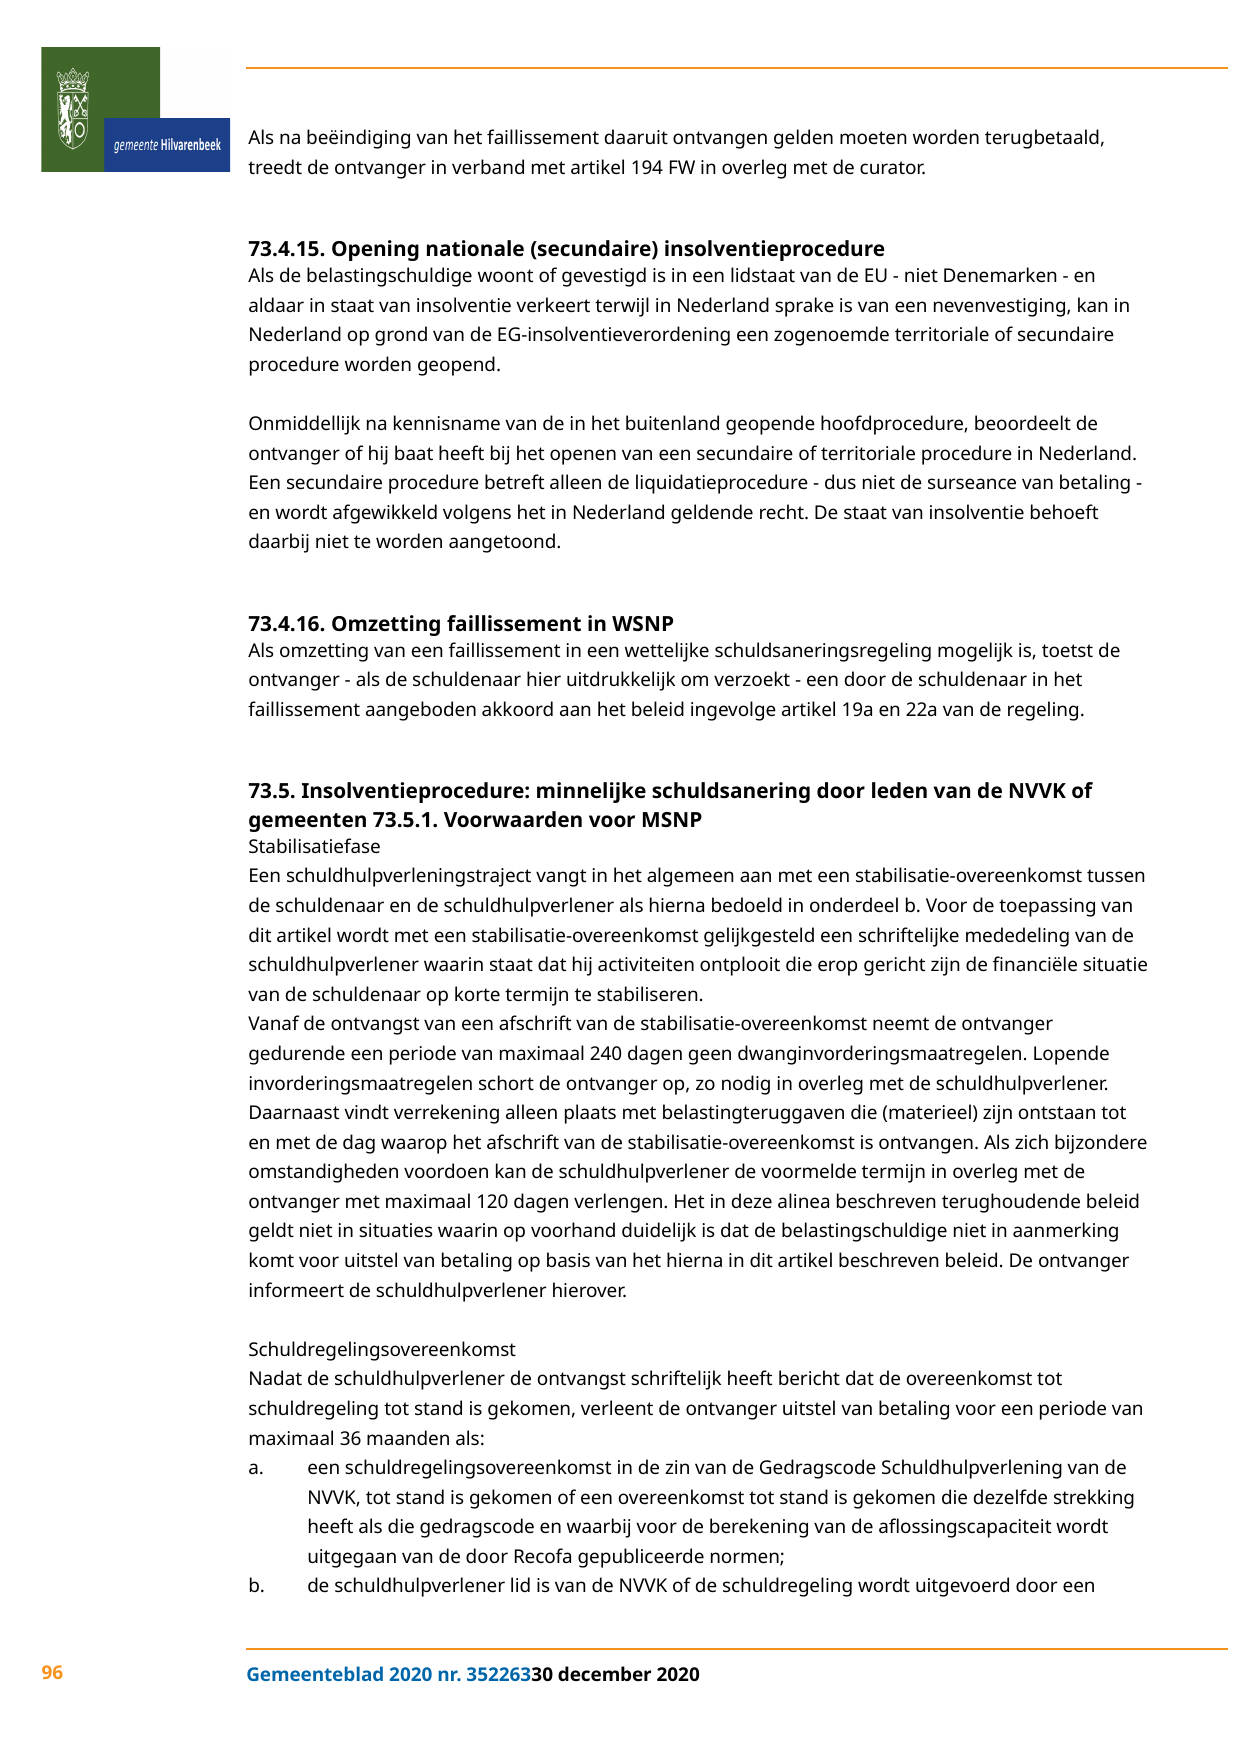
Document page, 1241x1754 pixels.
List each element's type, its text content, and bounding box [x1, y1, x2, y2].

text Vanaf de ontvangst van een afschrift van de stabilisatie-overeenkomst neemt de ontvanger gedurende een periode van maximaal 240 dagen geen dwanginvorderingsmaatregelen. Lopende invorderingsmaatregelen schort de ontvanger op, zo nodig in overleg met de schuldhulpverlener. Daarnaast vindt verrekening alleen plaats met belastingteruggaven die (materieel) zijn ontstaan tot en met de dag waarop het afschrift van de stabilisatie-overeenkomst is ontvangen. Als zich bijzondere omstandigheden voordoen kan de schuldhulpverlener de voormelde termijn in overleg met de ontvanger met maximaal 120 dagen verlengen. Het in deze alinea beschreven terughoudende beleid geldt niet in situaties waarin op voorhand duidelijk is dat de belastingschuldige niet in aanmerking komt voor uitstel van betaling op basis van het hierna in dit artikel beschreven beleid. De ontvanger informeert de schuldhulpverlener hierover. [248, 1011, 1152, 1303]
text Schuldregelingsovereenkomst [248, 1336, 1152, 1362]
text Als na beëindiging van het faillissement daaruit ontvangen gelden moeten worden terugbetaald, treedt de ontvanger in verband met artikel 194 FW in overleg met de curator. [248, 124, 1152, 180]
text Onmiddellijk na kennisname van de in het buitenland geopende hoofdprocedure, beoordeelt de ontvanger of hij baat heeft bij het openen van een secundaire of territoriale procedure in Nederland. Een secundaire procedure betreft alleen de liquidatieprocedure - dus niet de surseance van betaling - en wordt afgewikkeld volgens het in Nederland geldende recht. De staat van insolventie behoeft daarbij niet te worden aangetoond. [248, 410, 1152, 554]
picture [41, 47, 231, 172]
text 73.5. Insolventieprocedure: minnelijke schuldsanering door leden van de NVVK of gemeenten 73.5.1. Voorwaarden voor MSNP [248, 776, 1152, 833]
list een schuldregelingsovereenkomst in de zin van de Gedragscode Schuldhulpverlening van de NVVK, tot stand is gekomen of een overeenkomst tot stand is gekomen die dezelfde strekking heeft als die gedragscode en waarbij voor de berekening van de aflossingscapaciteit wordt uitgegaan van de door Recofa gepubliceerde normen; [248, 1454, 1152, 1569]
text Nadat de schuldhulpverlener de ontvangst schriftelijk heeft bericht dat de overeenkomst tot schuldregeling tot stand is gekomen, verleent de ontvanger uitstel van betaling voor een periode van maximaal 36 maanden als: [248, 1366, 1152, 1451]
text Een schuldhulpverleningstraject vangt in het algemeen aan met een stabilisatie-overeenkomst tussen de schuldenaar en de schuldhulpverlener als hierna bedoeld in onderdeel b. Voor de toepassing van dit artikel wordt met een stabilisatie-overeenkomst gelijkgesteld een schriftelijke mededeling van de schuldhulpverlener waarin staat dat hij activiteiten ontplooit die erop gericht zijn de financiële situatie van de schuldenaar op korte termijn te stabiliseren. [248, 863, 1152, 1007]
text Als omzetting van een faillissement in een wettelijke schuldsaneringsregeling mogelijk is, toetst de ontvanger - als de schuldenaar hier uitdrukkelijk om verzoekt - een door de schuldenaar in het faillissement aangeboden akkoord aan het beleid ingevolge artikel 19a en 22a van de regeling. [248, 637, 1152, 722]
text Als de belastingschuldige woont of gevestigd is in een lidstaat van de EU - niet Denemarken - en aldaar in staat van insolventie verkeert terwijl in Nederland sprake is van een nevenvestiging, kan in Nederland op grond van de EG-insolventieverordening een zogenoemde territoriale of secundaire procedure worden geopend. [248, 262, 1152, 377]
text Stabilisatiefase [248, 833, 1152, 859]
text 73.4.15. Opening nationale (secundaire) insolventieprocedure [248, 234, 1152, 262]
list de schuldhulpverlener lid is van de NVVK of de schuldregeling wordt uitgevoerd door een [248, 1573, 1152, 1598]
text 73.4.16. Omzetting faillissement in WSNP [248, 609, 1152, 637]
